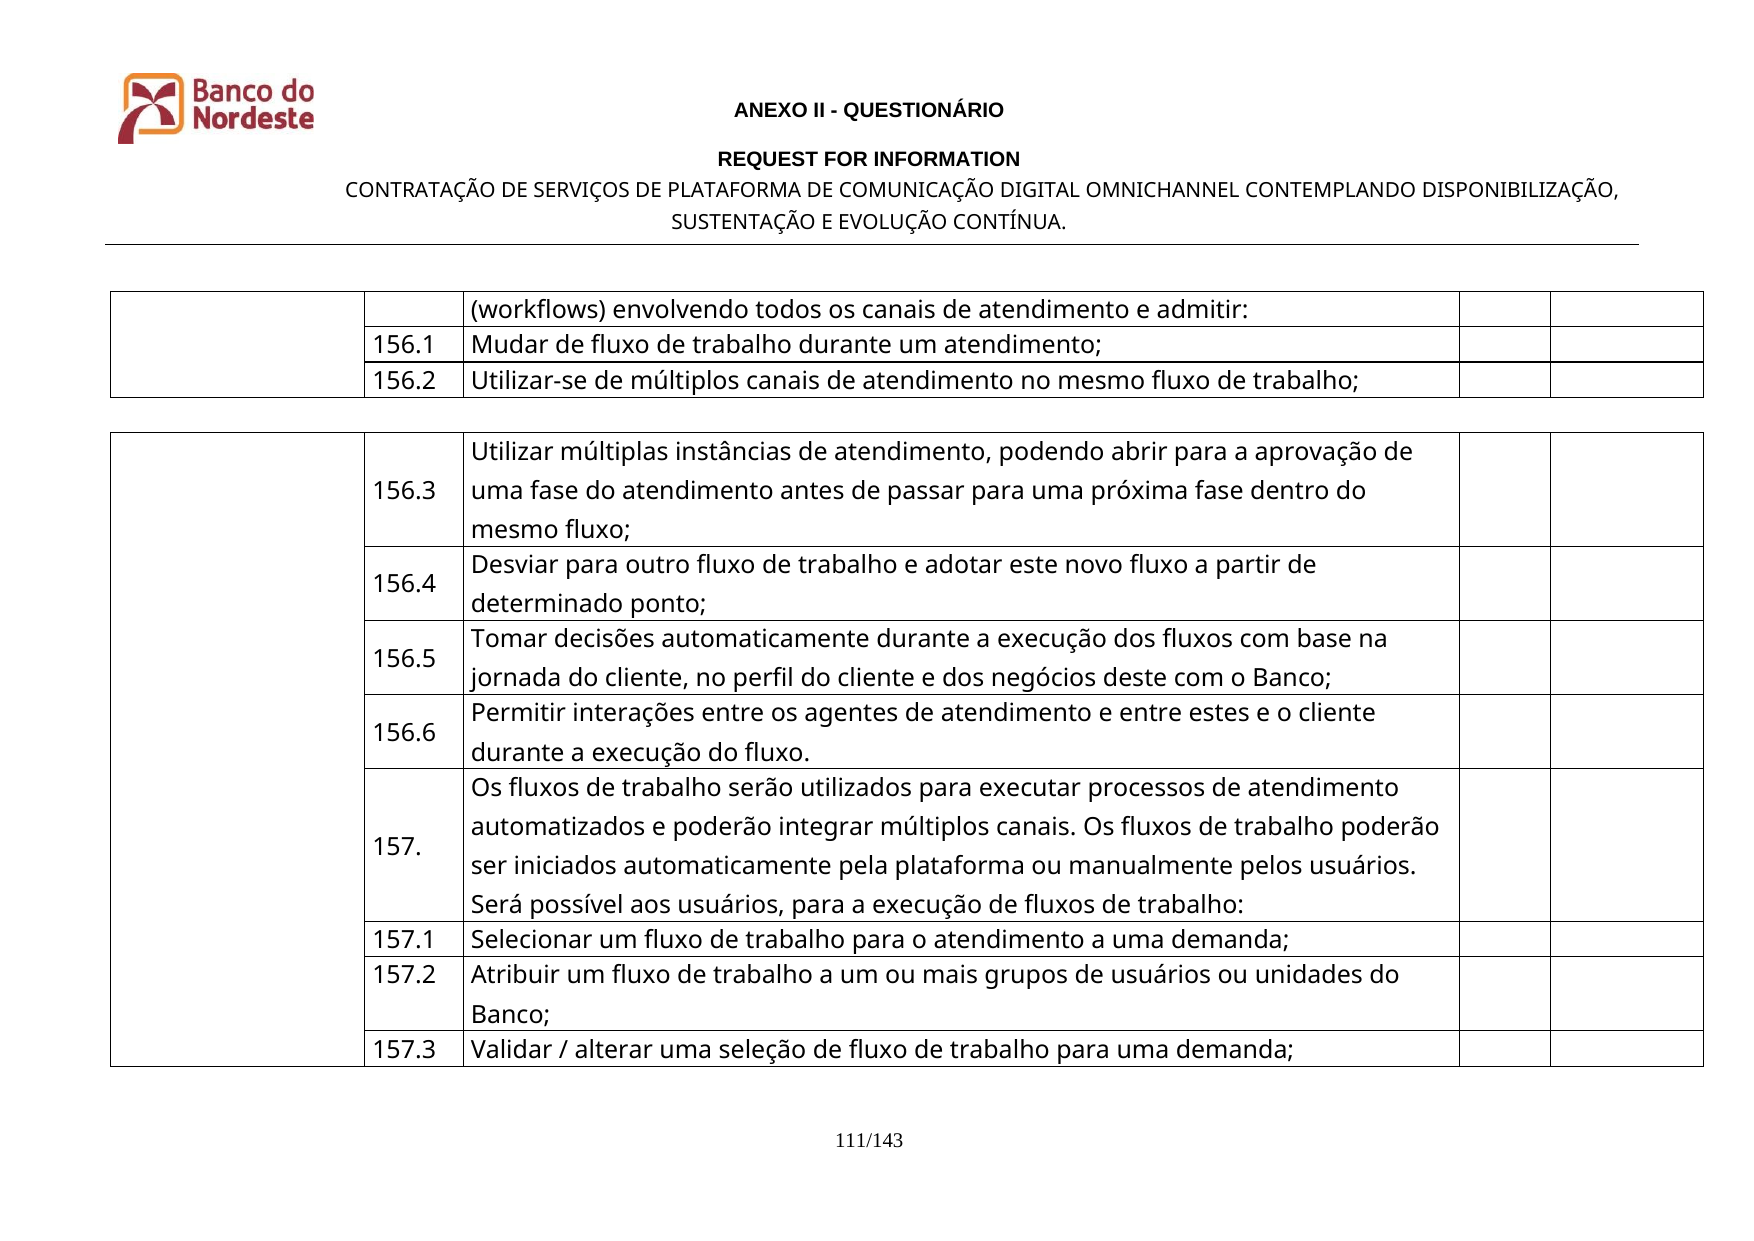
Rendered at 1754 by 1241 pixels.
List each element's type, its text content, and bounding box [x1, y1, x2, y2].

picture [118, 73, 314, 144]
table_cell [1551, 957, 1703, 1030]
table_cell [1551, 363, 1703, 397]
table_header [111, 433, 364, 1066]
table_cell Utilizar-se de múltiplos canais de atendimento no mesmo fluxo de trabalho; [464, 363, 1459, 397]
table_cell [1551, 327, 1703, 361]
table_cell [1551, 922, 1703, 956]
table_cell [1460, 363, 1550, 397]
table_cell [1460, 1031, 1550, 1066]
table_cell [1460, 957, 1550, 1030]
table_cell 157.1 [365, 922, 463, 956]
table_cell Validar / alterar uma seleção de fluxo de trabalho para uma demanda; [464, 1031, 1459, 1066]
table_cell (workflows) envolvendo todos os canais de atendimento e admitir: [464, 292, 1459, 326]
table_cell 157.3 [365, 1031, 463, 1066]
table_cell Mudar de fluxo de trabalho durante um atendimento; [464, 327, 1459, 361]
table_cell 156.4 [365, 547, 463, 620]
table_cell Selecionar um fluxo de trabalho para o atendimento a uma demanda; [464, 922, 1459, 956]
table_cell Os fluxos de trabalho serão utilizados para executar processos de atendimento automatizados e poderão integrar múltiplos canais. Os fluxos de trabalho poderão ser iniciados automaticamente pela plataforma ou manualmente pelos usuários. Será possível aos usuários, para a execução de fluxos de trabalho: [464, 769, 1459, 921]
table_cell [1551, 292, 1703, 326]
table_cell 156.6 [365, 695, 463, 768]
table_header Utilizar múltiplas instâncias de atendimento, podendo abrir para a aprovação de uma fase do atendimento antes de passar para uma próxima fase dentro do mesmo fluxo; [464, 433, 1459, 546]
table_cell [1551, 1031, 1703, 1066]
table_cell Permitir interações entre os agentes de atendimento e entre estes e o cliente durante a execução do fluxo. [464, 695, 1459, 768]
table_cell [1460, 621, 1550, 694]
table_cell [1460, 547, 1550, 620]
table_cell [1551, 547, 1703, 620]
table_header [1460, 433, 1550, 546]
table_cell [1551, 621, 1703, 694]
table_cell 157. [365, 769, 463, 921]
table_cell Tomar decisões automaticamente durante a execução dos fluxos com base na jornada do cliente, no perfil do cliente e dos negócios deste com o Banco; [464, 621, 1459, 694]
table_cell [1460, 292, 1550, 326]
table_cell [365, 292, 463, 326]
table_cell 156.1 [365, 327, 463, 361]
table_header [1551, 433, 1703, 546]
table_header 156.3 [365, 433, 463, 546]
table_cell 156.5 [365, 621, 463, 694]
table_cell [1460, 922, 1550, 956]
table_cell Atribuir um fluxo de trabalho a um ou mais grupos de usuários ou unidades do Banco; [464, 957, 1459, 1030]
table_cell [1460, 327, 1550, 361]
table_cell 157.2 [365, 957, 463, 1030]
table_cell [1460, 695, 1550, 768]
table_cell [1551, 695, 1703, 768]
table_cell Desviar para outro fluxo de trabalho e adotar este novo fluxo a partir de determinado ponto; [464, 547, 1459, 620]
table_cell [111, 292, 364, 397]
table_cell [1460, 769, 1550, 921]
table_cell [1551, 769, 1703, 921]
table_cell 156.2 [365, 363, 463, 397]
